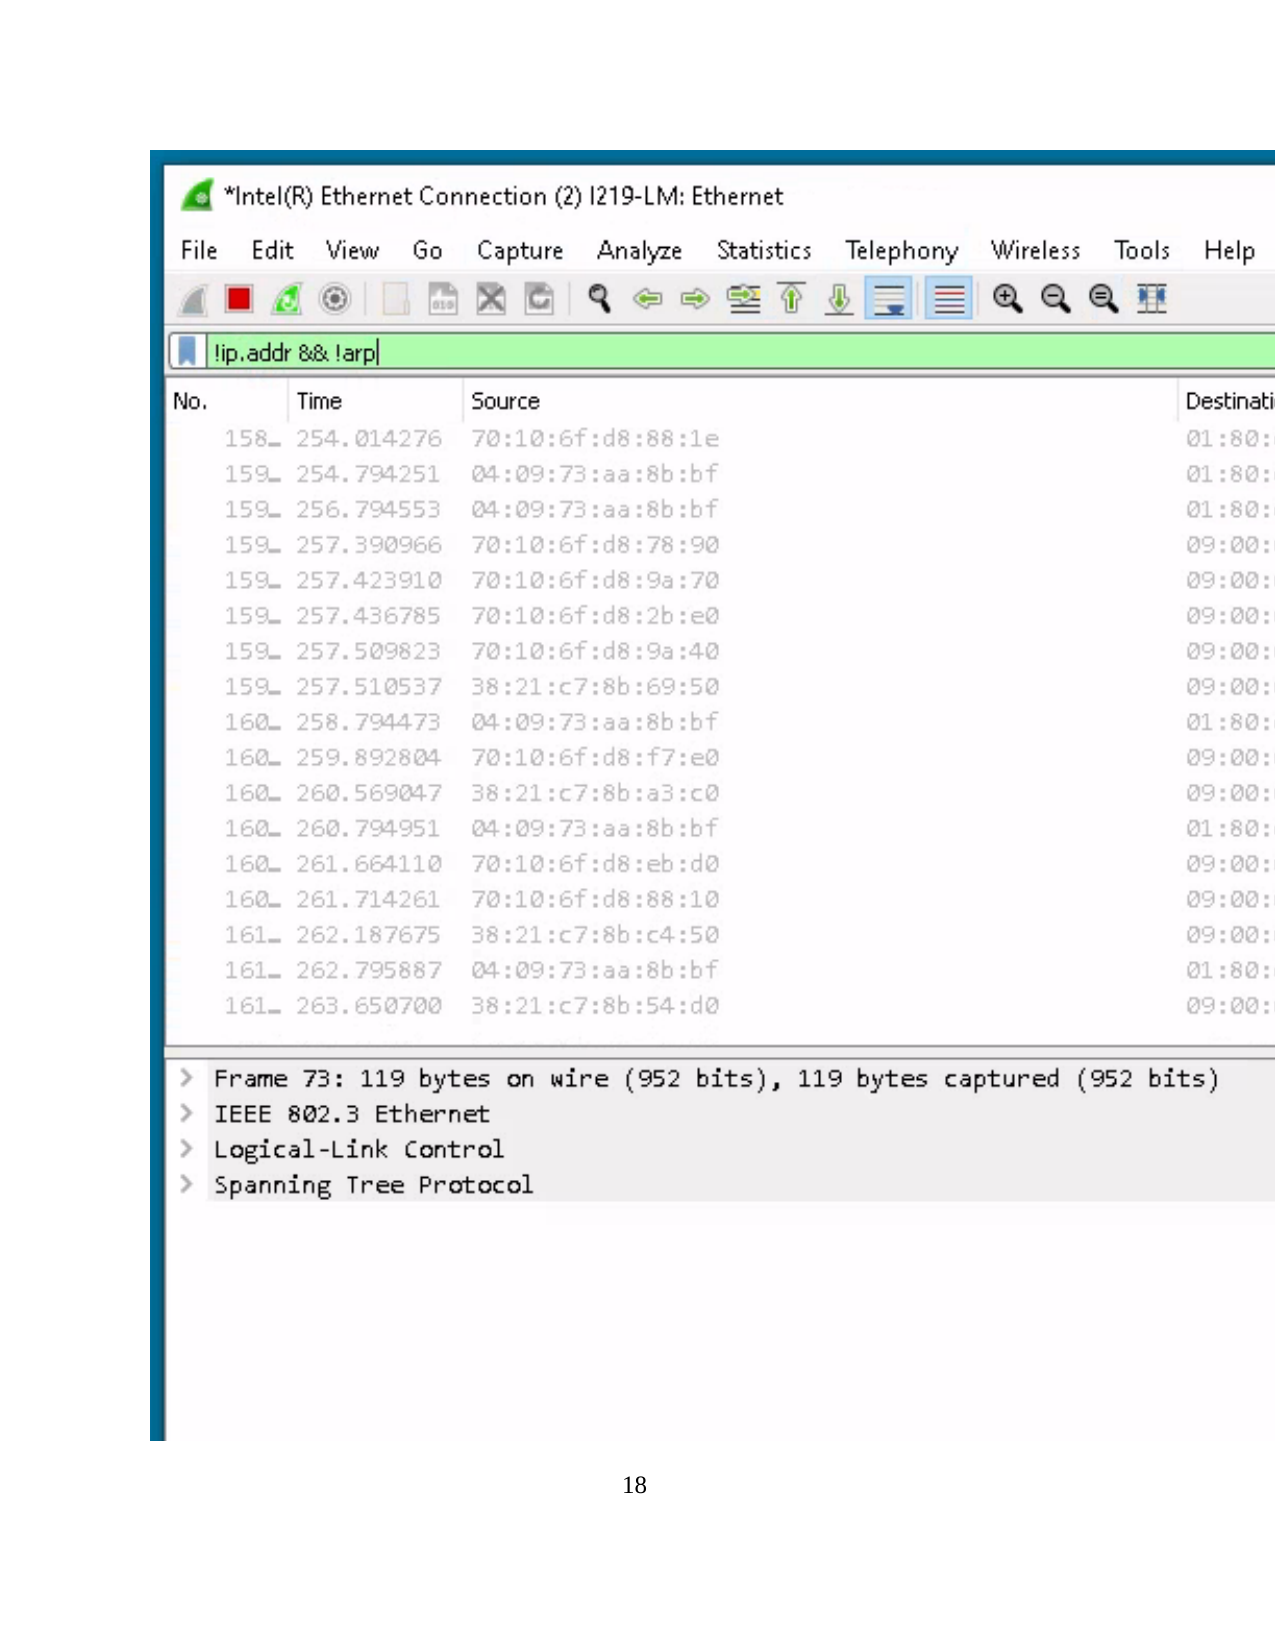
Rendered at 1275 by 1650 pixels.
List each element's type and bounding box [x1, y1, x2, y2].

picture [161, 165, 1275, 1441]
